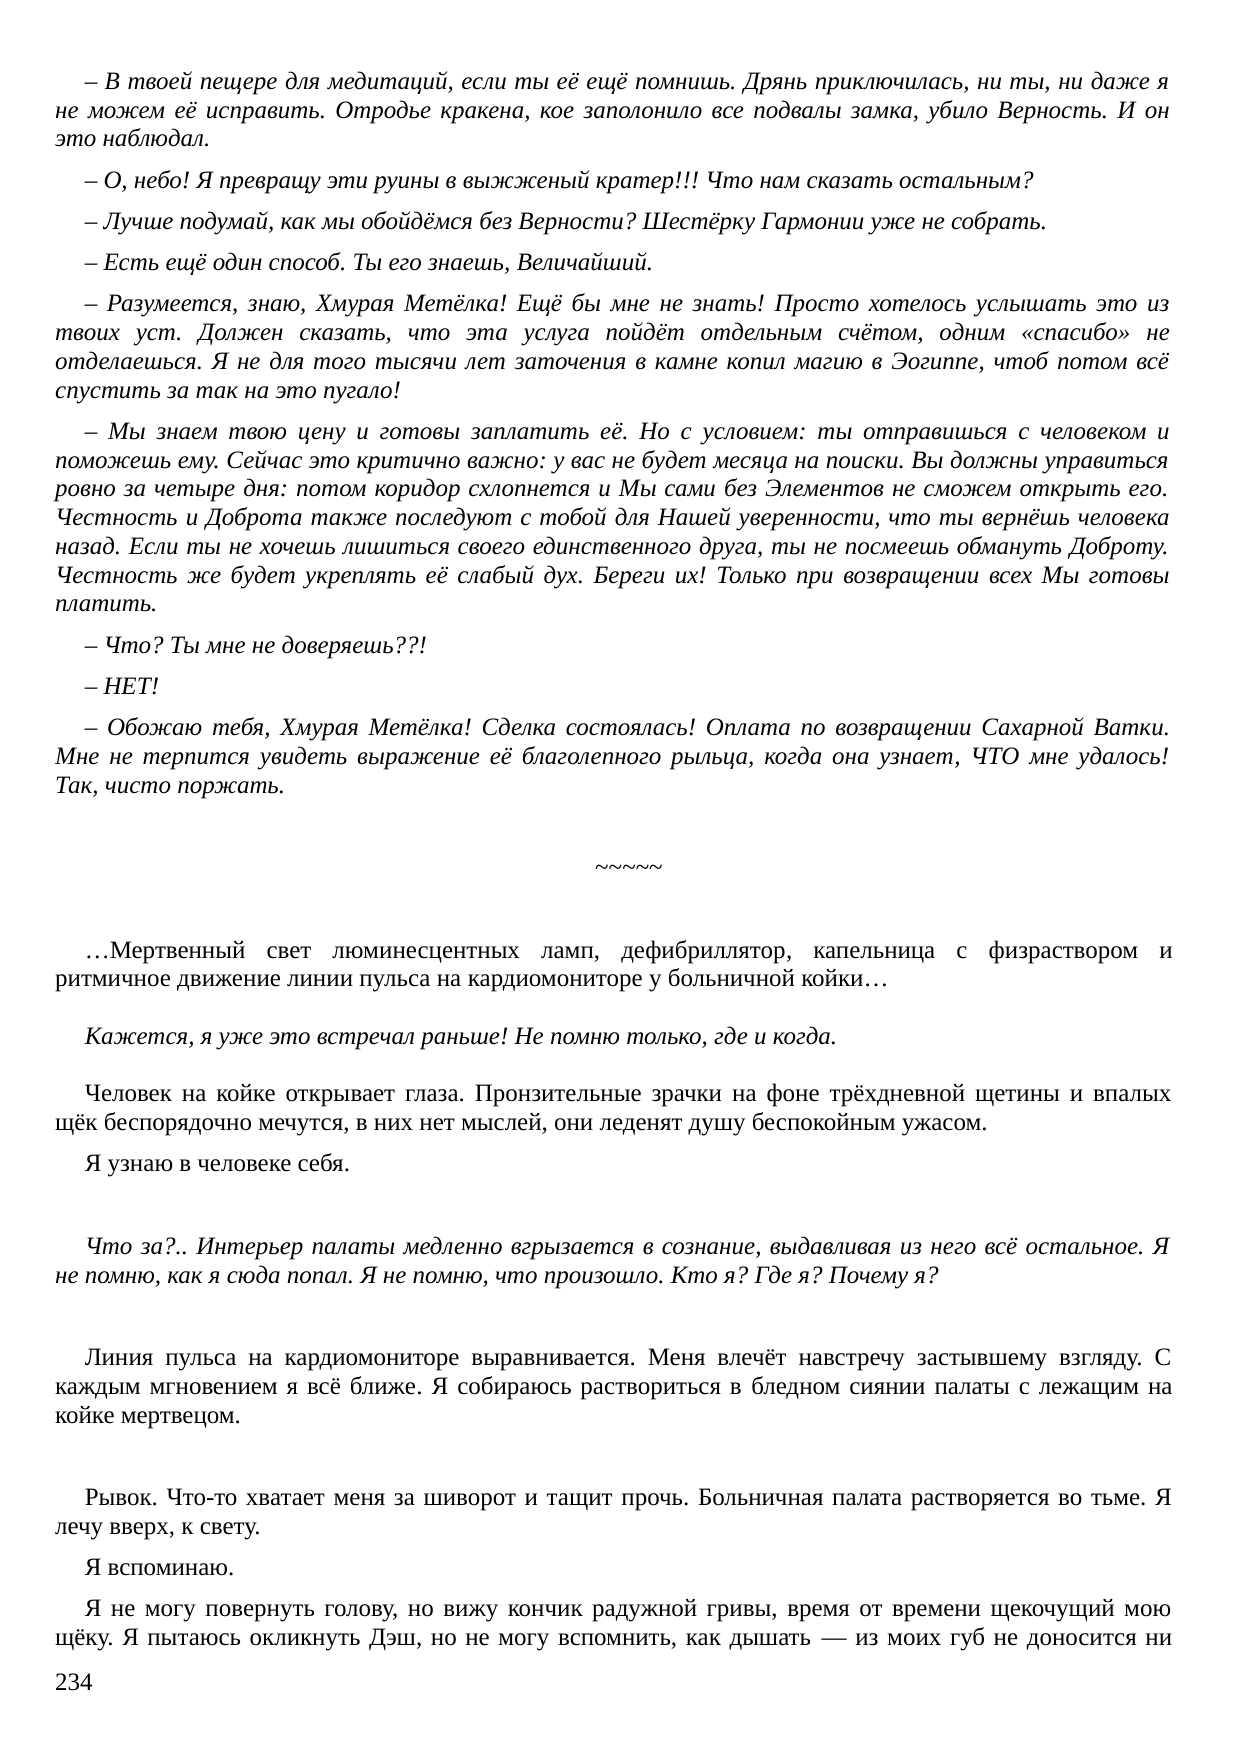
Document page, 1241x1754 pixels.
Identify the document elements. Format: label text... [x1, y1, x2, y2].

text Рывок. Что-то хватает меня за шиворот и тащит прочь. Больничная палата растворяется во тьме. Я лечу вверх, к свету. [55, 1482, 1173, 1540]
text – Разумеется, знаю, Хмурая Метёлка! Ещё бы мне не знать! Просто хотелось услышать это из твоих уст. Должен сказать, что эта услуга пойдёт отдельным счётом, одним «спасибо» не отделаешься. Я не для того тысячи лет заточения в камне копил магию в Эогиппе, чтоб потом всё спустить за так на это пугало! [55, 288, 1173, 403]
text Человек на койке открывает глаза. Пронзительные зрачки на фоне трёхдневной щетины и впалых щёк беспорядочно мечутся, в них нет мыслей, они леденят душу беспокойным ужасом. [55, 1078, 1173, 1136]
text …Мертвенный свет люминесцентных ламп, дефибриллятор, капельница с физраствором и ритмичное движение линии пульса на кардиомониторе у больничной койки… [55, 935, 1173, 992]
text – Мы знаем твою цену и готовы заплатить её. Но с условием: ты отправишься с человеком и поможешь ему. Сейчас это критично важно: у вас не будет месяца на поиски. Вы должны управиться ровно за четыре дня: потом коридор схлопнется и Мы сами без Элементов не сможем открыть его. Честность и Доброта также последуют с тобой для Нашей уверенности, что ты вернёшь человека назад. Если ты не хочешь лишиться своего единственного друга, ты не посмеешь обмануть Доброту. Честность же будет укреплять её слабый дух. Береги их! Только при возвращении всех Мы готовы платить. [55, 416, 1173, 617]
text – Лучше подумай, как мы обойдёмся без Верности? Шестёрку Гармонии уже не собрать. [55, 206, 1173, 235]
text Я узнаю в человеке себя. [55, 1148, 1173, 1177]
text Я не могу повернуть голову, но вижу кончик радужной гривы, время от времени щекочущий мою щёку. Я пытаюсь окликнуть Дэш, но не могу вспомнить, как дышать — из моих губ не доносится ни [55, 1593, 1173, 1651]
text – НЕТ! [55, 671, 1173, 700]
text Кажется, я уже это встречал раньше! Не помню только, где и когда. [55, 1021, 1173, 1050]
text – Есть ещё один способ. Ты его знаешь, Величайший. [55, 247, 1173, 276]
text – В твоей пещере для медитаций, если ты её ещё помнишь. Дрянь приключилась, ни ты, ни даже я не можем её исправить. Отродье кракена, кое заполонило все подвалы замка, убило Верность. И он это наблюдал. [55, 66, 1173, 152]
text Что за?.. Интерьер палаты медленно вгрызается в сознание, выдавливая из него всё остальное. Я не помню, как я сюда попал. Я не помню, что произошло. Кто я? Где я? Почему я? [55, 1231, 1173, 1288]
text – Обожаю тебя, Хмурая Метёлка! Сделка состоялась! Оплата по возвращении Сахарной Ватки. Мне не терпится увидеть выражение её благолепного рыльца, когда она узнает, ЧТО мне удалось! Так, чисто поржать. [55, 712, 1173, 798]
text – О, небо! Я превращу эти руины в выжженый кратер!!! Что нам сказать остальным? [55, 165, 1173, 193]
text Линия пульса на кардиомониторе выравнивается. Меня влечёт навстречу застывшему взгляду. С каждым мгновением я всё ближе. Я собираюсь раствориться в бледном сиянии палаты с лежащим на койке мертвецом. [55, 1342, 1173, 1428]
text Я вспоминаю. [55, 1552, 1173, 1581]
text – Что? Ты мне не доверяешь??! [55, 630, 1173, 658]
text ~~~~~ [55, 852, 1173, 881]
